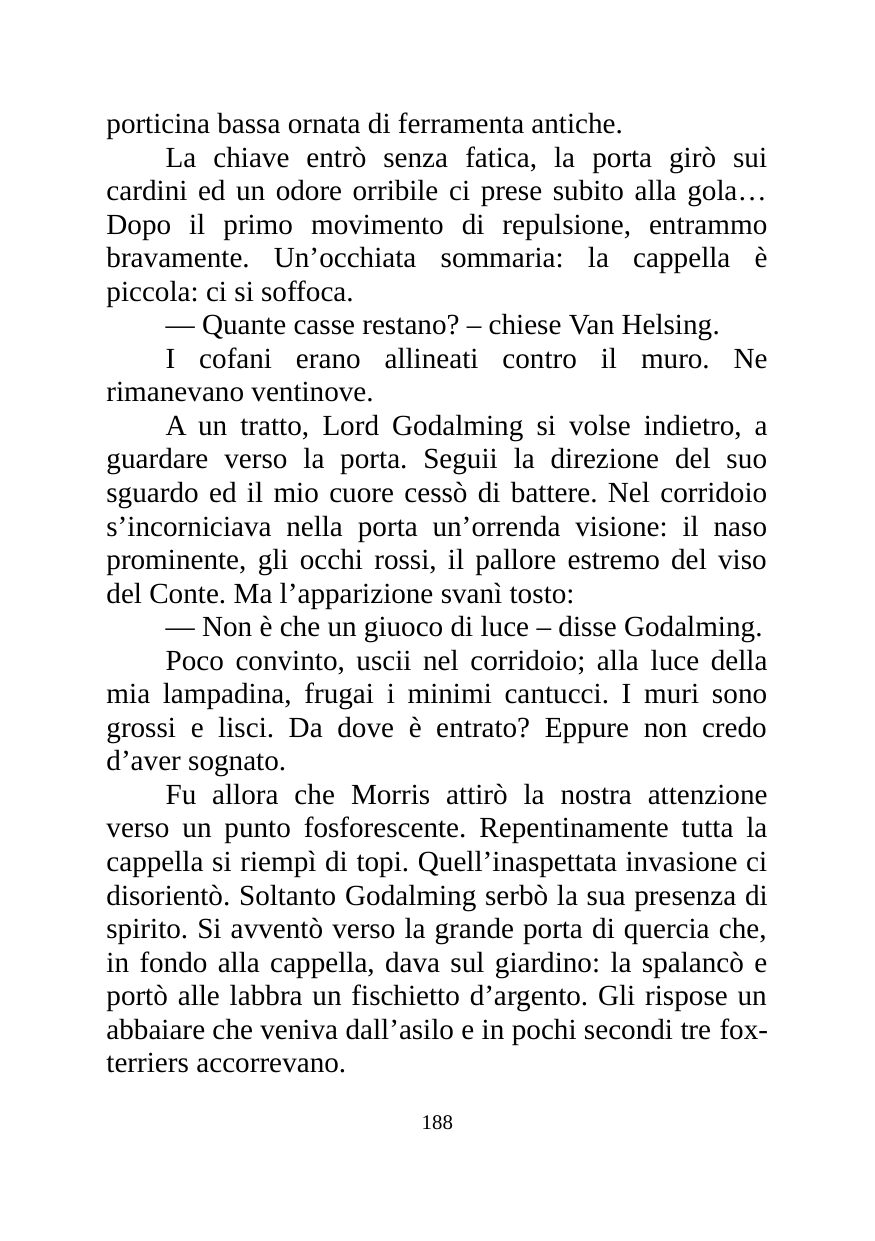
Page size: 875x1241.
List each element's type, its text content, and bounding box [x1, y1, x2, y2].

text — Quante casse restano? – chiese Van Helsing. [106, 307, 768, 341]
text I cofani erano allineati contro il muro. Ne rimanevano ventinove. [106, 341, 768, 408]
text porticina bassa ornata di ferramenta antiche. [106, 106, 768, 140]
text A un tratto, Lord Godalming si volse indietro, a guardare verso la porta. Seguii la direzione del suo sguardo ed il mio cuore cessò di battere. Nel corridoio s’incorniciava nella porta un’orrenda visione: il naso prominente, gli occhi rossi, il pallore estremo del viso del Conte. Ma l’apparizione svanì tosto: [106, 408, 768, 609]
text Poco convinto, uscii nel corridoio; alla luce della mia lampadina, frugai i minimi cantucci. I muri sono grossi e lisci. Da dove è entrato? Eppure non credo d’aver sognato. [106, 643, 768, 777]
text La chiave entrò senza fatica, la porta girò sui cardini ed un odore orribile ci prese subito alla gola… Dopo il primo movimento di repulsione, entrammo bravamente. Un’occhiata sommaria: la cappella è piccola: ci si soffoca. [106, 140, 768, 307]
text — Non è che un giuoco di luce – disse Godalming. [106, 609, 768, 643]
text Fu allora che Morris attirò la nostra attenzione verso un punto fosforescente. Repentinamente tutta la cappella si riempì di topi. Quell’inaspettata invasione ci disorientò. Soltanto Godalming serbò la sua presenza di spirito. Si avventò verso la grande porta di quercia che, in fondo alla cappella, dava sul giardino: la spalancò e portò alle labbra un fischietto d’argento. Gli rispose un abbaiare che veniva dall’asilo e in pochi secondi tre fox-terriers accorrevano. [106, 777, 768, 1079]
